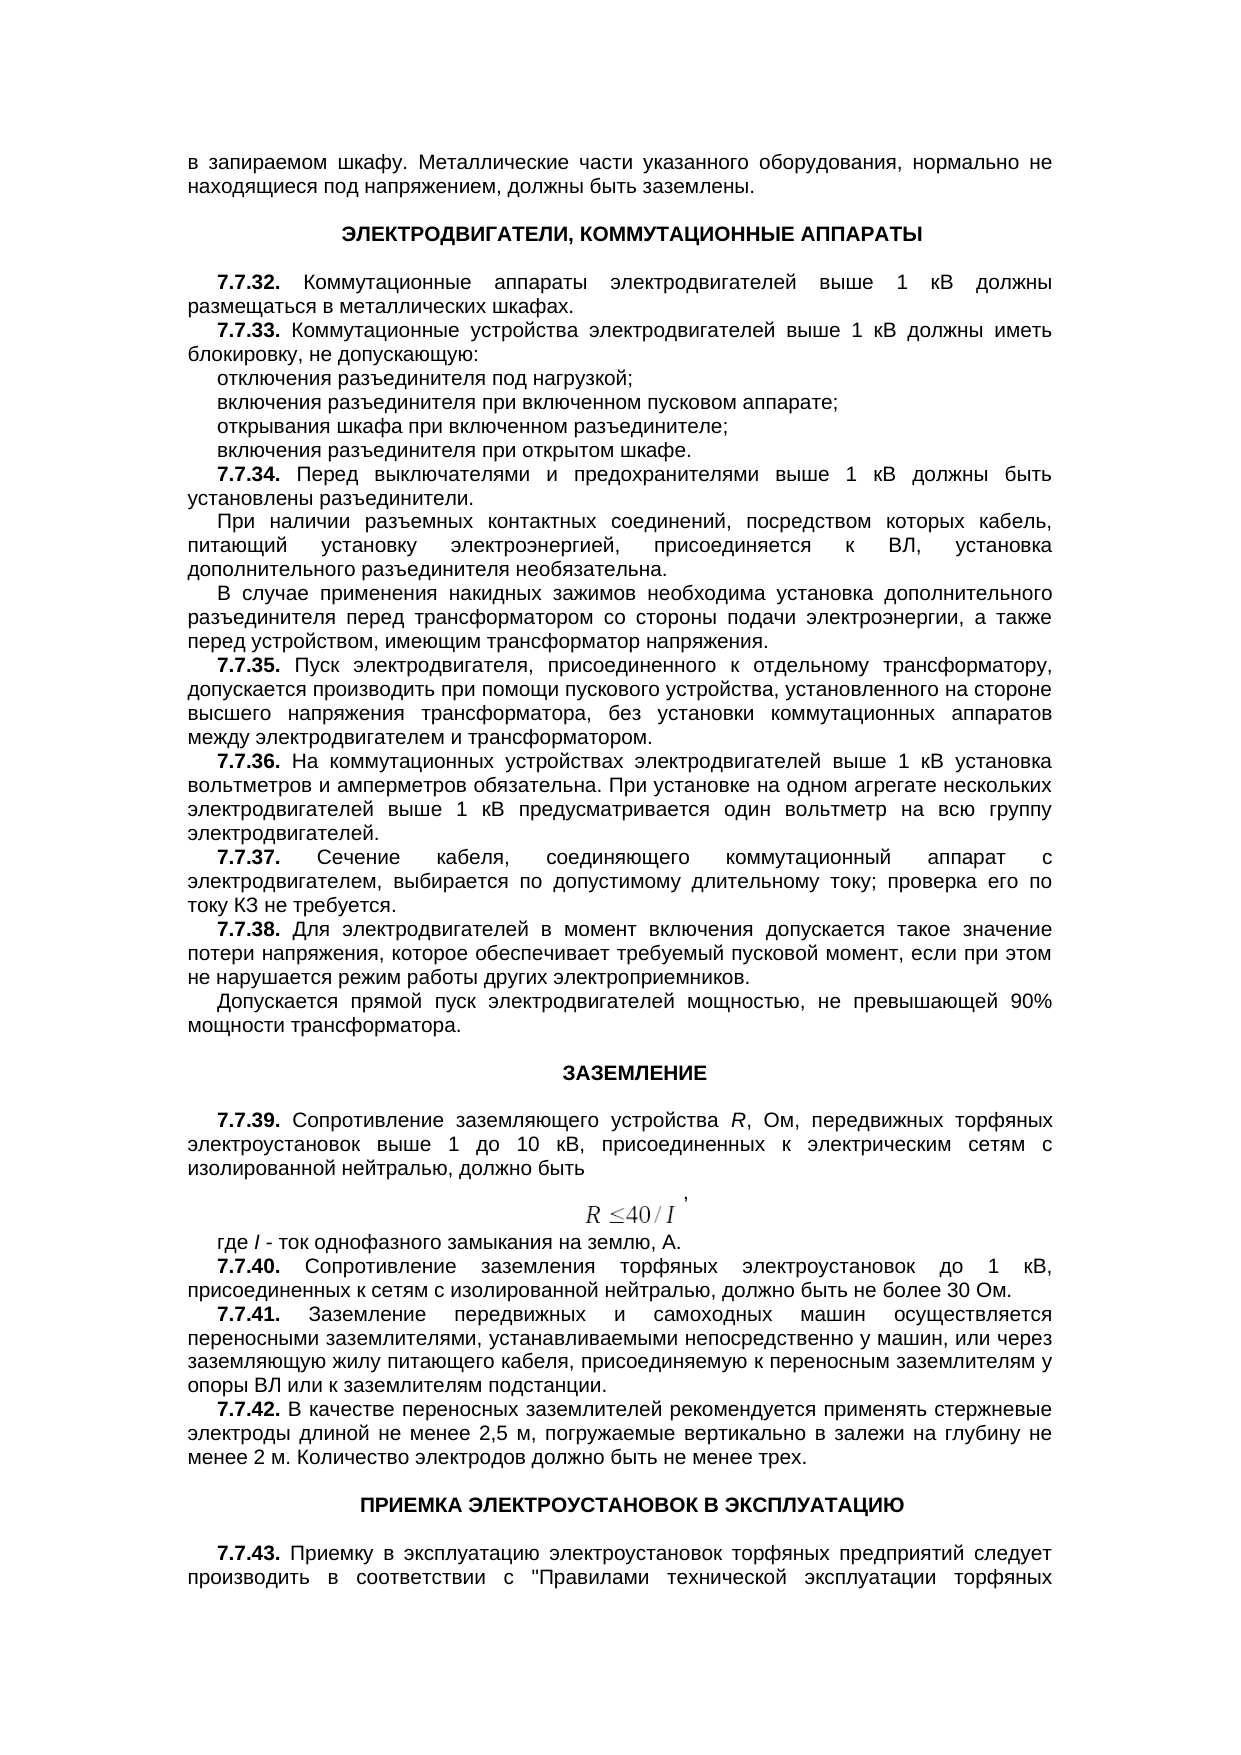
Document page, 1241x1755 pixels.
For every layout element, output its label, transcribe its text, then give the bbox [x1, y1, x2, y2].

text Допускается прямой пуск электродвигателей мощностью, не превышающей 90% мощности трансформатора. [187, 988, 1053, 1036]
text , [187, 1180, 1053, 1229]
text 7.7.39. Сопротивление заземляющего устройства R, Ом, передвижных торфяных электроустановок выше 1 до 10 кВ, присоединенных к электрическим сетям с изолированной нейтралью, должно быть [187, 1108, 1053, 1180]
subtitle ПРИЕМКА ЭЛЕКТРОУСТАНОВОК В ЭКСПЛУАТАЦИЮ [187, 1493, 1053, 1517]
text 7.7.43. Приемку в эксплуатацию электроустановок торфяных предприятий следует производить в соответствии с "Правилами технической эксплуатации торфяных [187, 1541, 1053, 1589]
subtitle ЗАЗЕМЛЕНИЕ [187, 1060, 1053, 1084]
subtitle ЭЛЕКТРОДВИГАТЕЛИ, КОММУТАЦИОННЫЕ АППАРАТЫ [187, 222, 1053, 246]
text где I - ток однофазного замыкания на землю, А. [187, 1229, 1053, 1253]
text 7.7.36. На коммутационных устройствах электродвигателей выше 1 кВ установка вольтметров и амперметров обязательна. При установке на одном агрегате нескольких электродвигателей выше 1 кВ предусматривается один вольтметр на всю группу электродвигателей. [187, 749, 1053, 845]
text 7.7.37. Сечение кабеля, соединяющего коммутационный аппарат с электродвигателем, выбирается по допустимому длительному току; проверка его по току КЗ не требуется. [187, 845, 1053, 917]
text 7.7.34. Перед выключателями и предохранителями выше 1 кВ должны быть установлены разъединители. [187, 461, 1053, 509]
text в запираемом шкафу. Металлические части указанного оборудования, нормально не находящиеся под напряжением, должны быть заземлены. [187, 150, 1053, 198]
text открывания шкафа при включенном разъединителе; [187, 413, 1053, 437]
text отключения разъединителя под нагрузкой; [187, 366, 1053, 389]
text 7.7.35. Пуск электродвигателя, присоединенного к отдельному трансформатору, допускается производить при помощи пускового устройства, установленного на стороне высшего напряжения трансформатора, без установки коммутационных аппаратов между электродвигателем и трансформатором. [187, 653, 1053, 749]
text 7.7.32. Коммутационные аппараты электродвигателей выше 1 кВ должны размещаться в металлических шкафах. [187, 270, 1053, 318]
text 7.7.33. Коммутационные устройства электродвигателей выше 1 кВ должны иметь блокировку, не допускающую: [187, 318, 1053, 366]
text 7.7.42. В качестве переносных заземлителей рекомендуется применять стержневые электроды длиной не менее 2,5 м, погружаемые вертикально в залежи на глубину не менее 2 м. Количество электродов должно быть не менее трех. [187, 1397, 1053, 1469]
text 7.7.38. Для электродвигателей в момент включения допускается такое значение потери напряжения, которое обеспечивает требуемый пусковой момент, если при этом не нарушается режим работы других электроприемников. [187, 917, 1053, 988]
text В случае применения накидных зажимов необходима установка дополнительного разъединителя перед трансформатором со стороны подачи электроэнергии, а также перед устройством, имеющим трансформатор напряжения. [187, 581, 1053, 653]
text При наличии разъемных контактных соединений, посредством которых кабель, питающий установку электроэнергией, присоединяется к ВЛ, установка дополнительного разъединителя необязательна. [187, 509, 1053, 581]
text 7.7.40. Сопротивление заземления торфяных электроустановок до 1 кВ, присоединенных к сетям с изолированной нейтралью, должно быть не более 30 Ом. [187, 1253, 1053, 1301]
text включения разъединителя при включенном пусковом аппарате; [187, 389, 1053, 413]
text 7.7.41. Заземление передвижных и самоходных машин осуществляется переносными заземлителями, устанавливаемыми непосредственно у машин, или через заземляющую жилу питающего кабеля, присоединяемую к переносным заземлителям у опоры ВЛ или к заземлителям подстанции. [187, 1301, 1053, 1397]
text включения разъединителя при открытом шкафе. [187, 437, 1053, 461]
